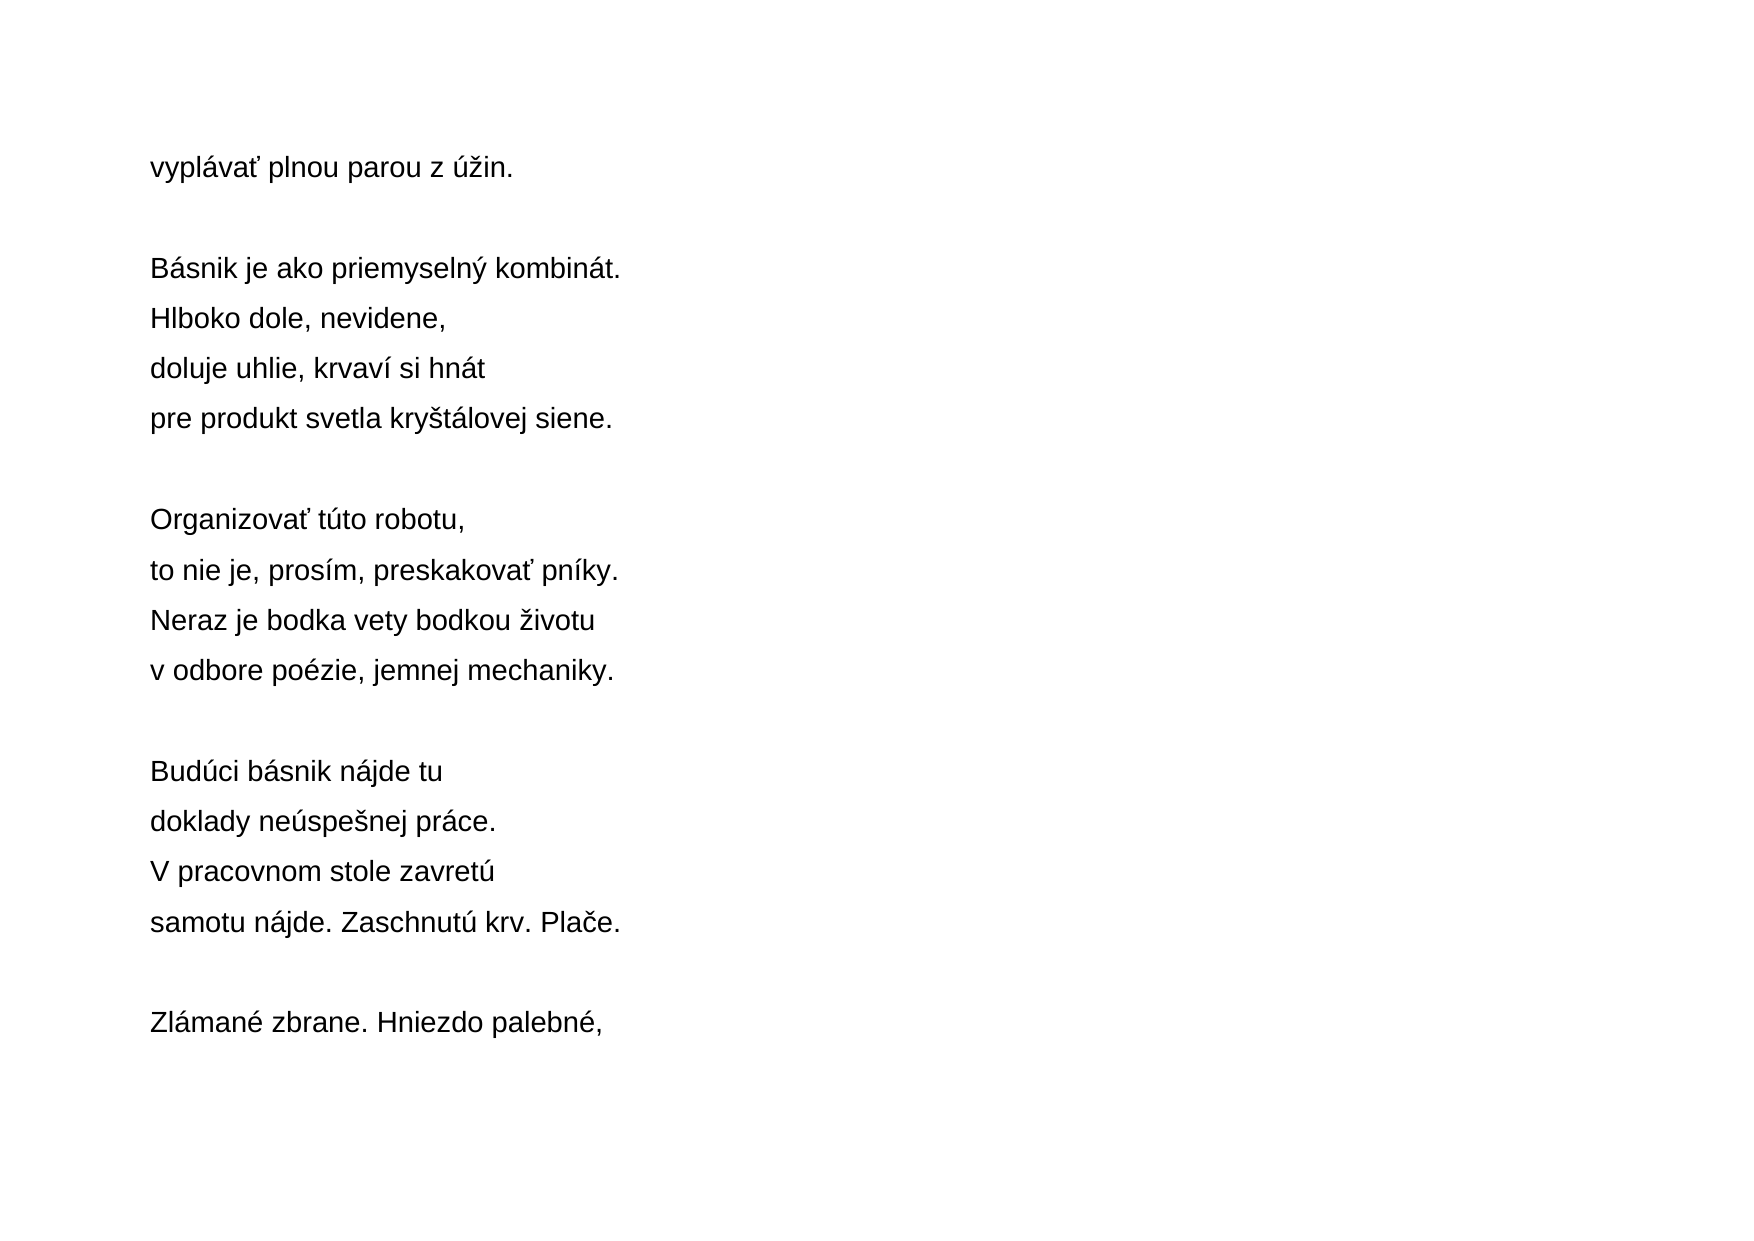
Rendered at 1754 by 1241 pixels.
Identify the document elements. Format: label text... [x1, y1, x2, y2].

text pre produkt svetla kryštálovej siene. [150, 402, 1243, 435]
text Básnik je ako priemyselný kombinát. [150, 251, 1243, 284]
text Zlámané zbrane. Hniezdo palebné, [150, 1005, 1243, 1039]
text Budúci básnik nájde tu [150, 754, 1243, 787]
text doluje uhlie, krvaví si hnát [150, 351, 1243, 385]
text Hlboko dole, nevidene, [150, 301, 1243, 334]
text Neraz je bodka vety bodkou životu [150, 603, 1243, 636]
text Organizovať túto robotu, [150, 502, 1243, 536]
text V pracovnom stole zavretú [150, 854, 1243, 888]
text to nie je, prosím, preskakovať pníky. [150, 552, 1243, 586]
text samotu nájde. Zaschnutú krv. Plače. [150, 905, 1243, 938]
text vyplávať plnou parou z úžin. [150, 150, 1243, 183]
text v odbore poézie, jemnej mechaniky. [150, 653, 1243, 687]
text doklady neúspešnej práce. [150, 804, 1243, 838]
